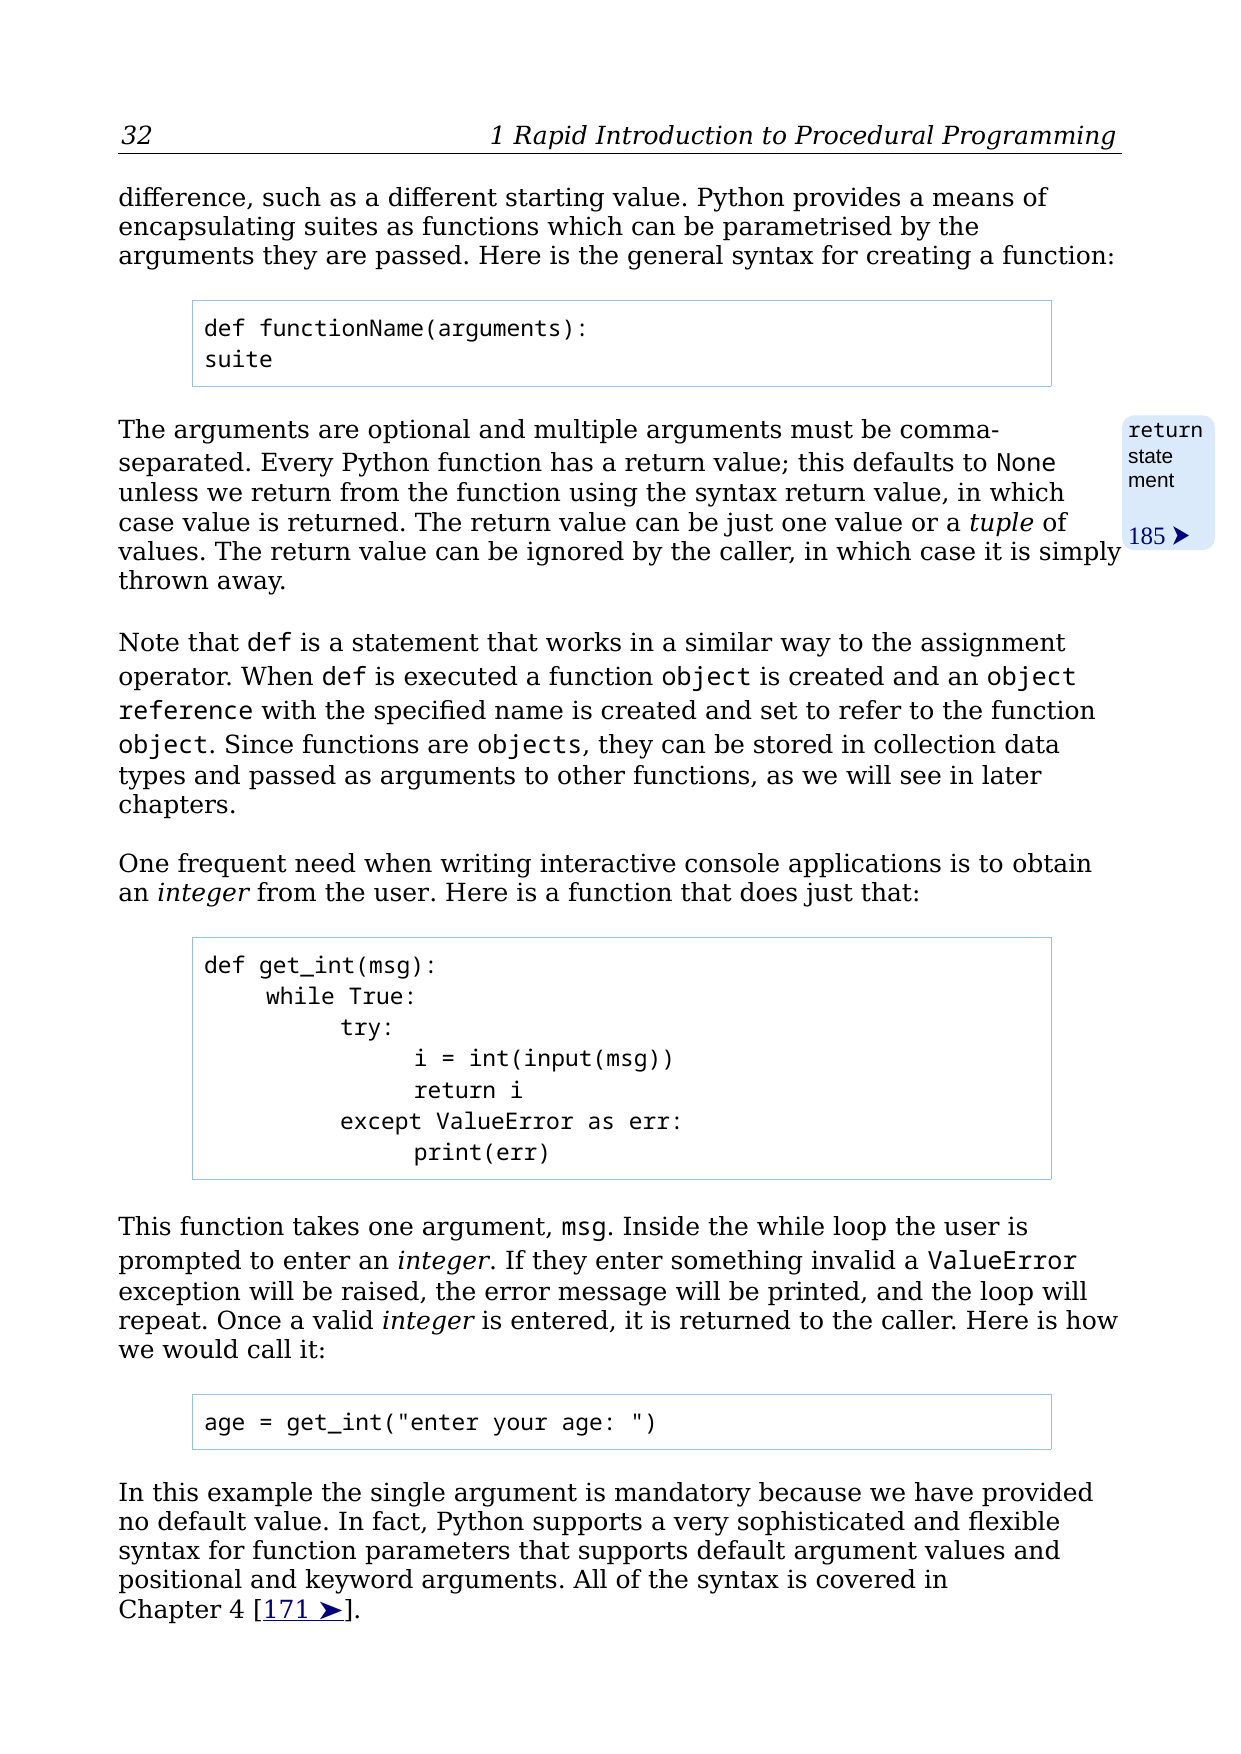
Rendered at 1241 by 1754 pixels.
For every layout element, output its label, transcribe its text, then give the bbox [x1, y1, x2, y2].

text print(err) [193, 1124, 1051, 1179]
text def functionName(arguments): [193, 301, 1051, 331]
text i = int(input(msg)) [193, 1030, 1051, 1062]
text This function takes one argument, msg. Inside the while loop the user is prompted to enter an integer. If they enter something invalid a ValueError exception will be raised, the error message will be printed, and the loop will repeat. Once a valid integer is entered, it is returned to the caller. Here is how we would call it: [118, 1209, 1122, 1364]
text The arguments are optional and multiple arguments must be comma-separated. Every Python function has a return value; this defaults to None unless we return from the function using the syntax return value, in which case value is returned. The return value can be just one value or a tuple of values. The return value can be ignored by the caller, in which case it is simply thrown away. [118, 415, 1122, 595]
text One frequent need when writing interactive console applications is to obtain an integer from the user. Here is a function that does just that: [118, 849, 1122, 907]
text age = get_int("enter your age: ") [193, 1395, 1051, 1449]
text return i [193, 1062, 1051, 1093]
text In this example the single argument is mandatory because we have provided no default value. In fact, Python supports a very sophisticated and flexible syntax for function parameters that supports default argument values and positional and keyword arguments. All of the syntax is covered in Chapter 4 [171 ➤]. [118, 1478, 1122, 1624]
text Note that def is a statement that works in a similar way to the assignment operator. When def is executed a function object is created and an object reference with the specified name is created and set to refer to the function object. Since functions are objects, they can be stored in collection data types and passed as arguments to other functions, as we will see in later chapters. [118, 625, 1122, 819]
text suite [193, 331, 1051, 386]
text difference, such as a different starting value. Python provides a means of encapsulating suites as functions which can be parametrised by the arguments they are passed. Here is the general syntax for creating a function: [118, 183, 1122, 270]
text while True: [193, 968, 1051, 999]
text def get_int(msg): [193, 938, 1051, 968]
text except ValueError as err: [193, 1093, 1051, 1124]
text try: [193, 999, 1051, 1030]
